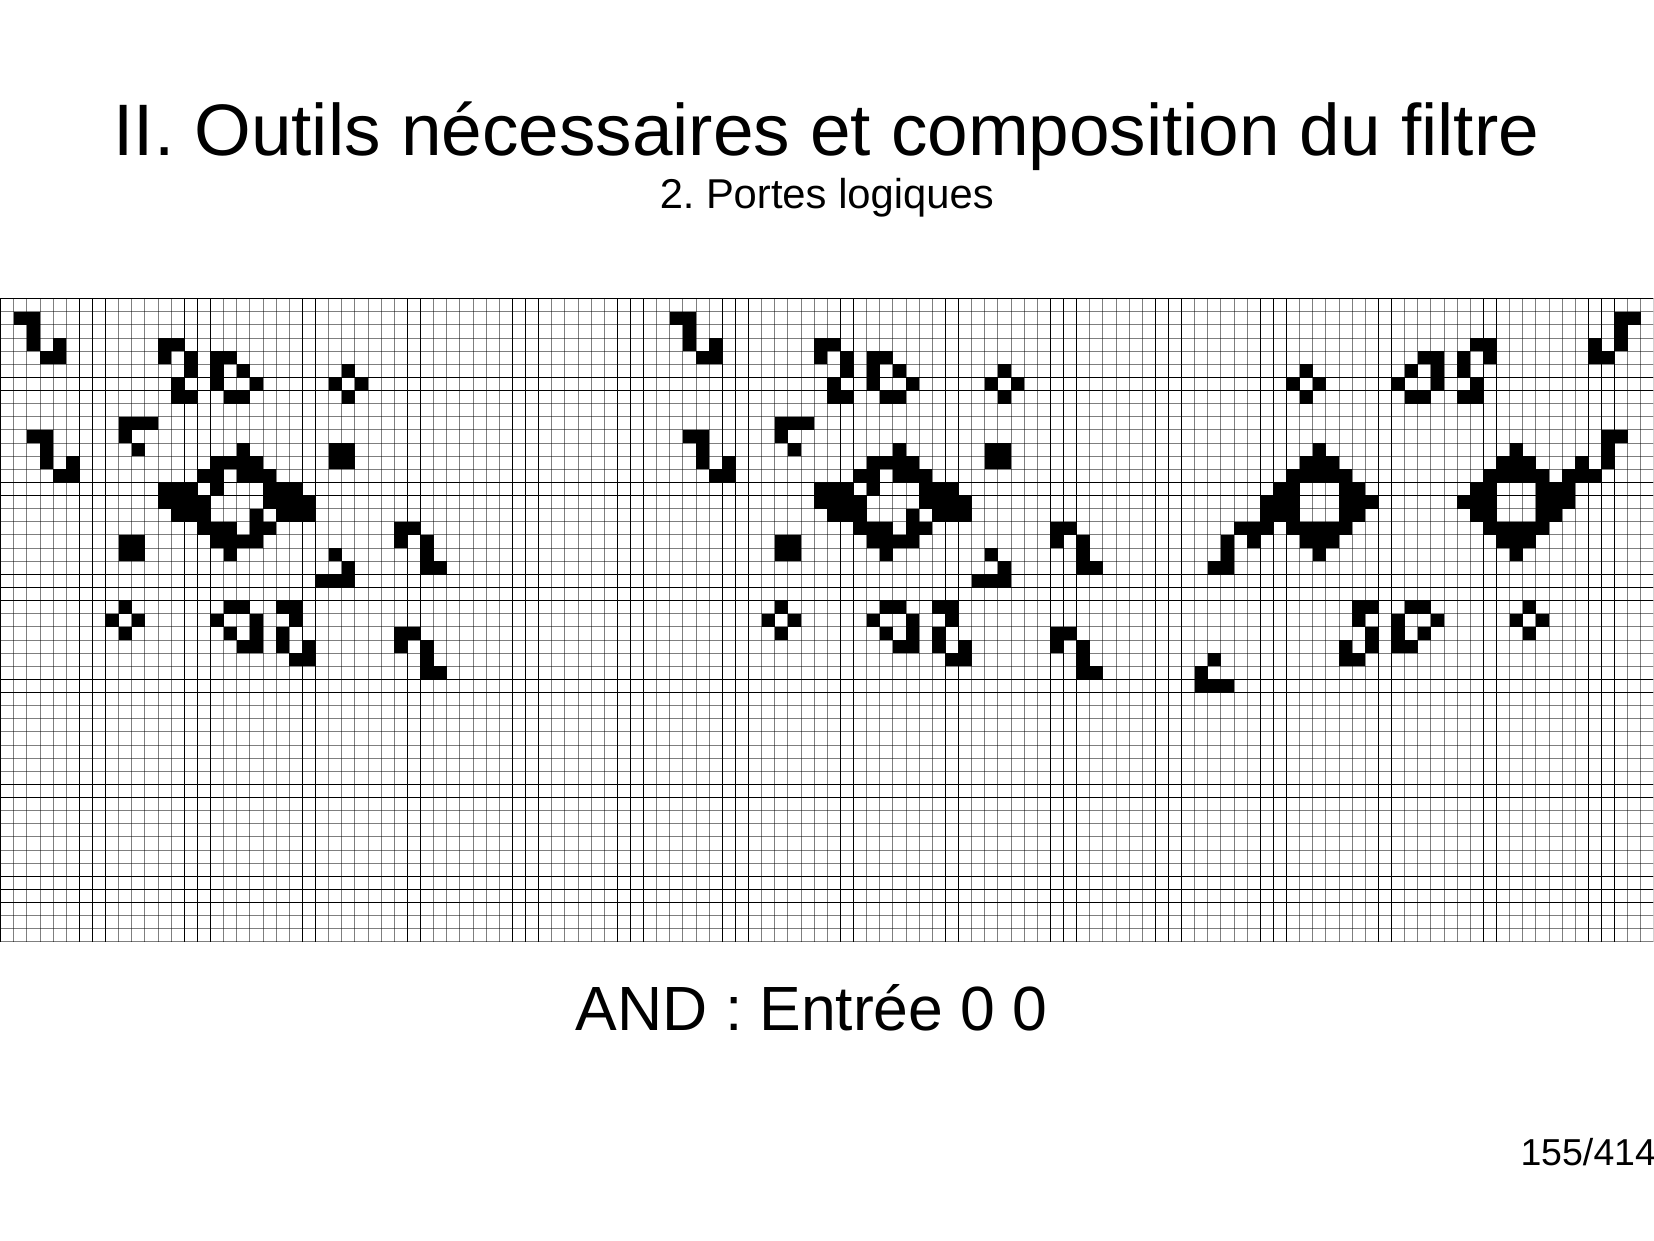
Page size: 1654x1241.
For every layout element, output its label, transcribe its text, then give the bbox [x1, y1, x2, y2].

text_box <number>/414 [1505, 1124, 1654, 1182]
title II. Outils nécessaires et composition du filtre 2. Portes logiques [82, 49, 1571, 257]
text_box AND : Entrée 0 0 [561, 966, 1063, 1052]
picture [0, 298, 1654, 942]
